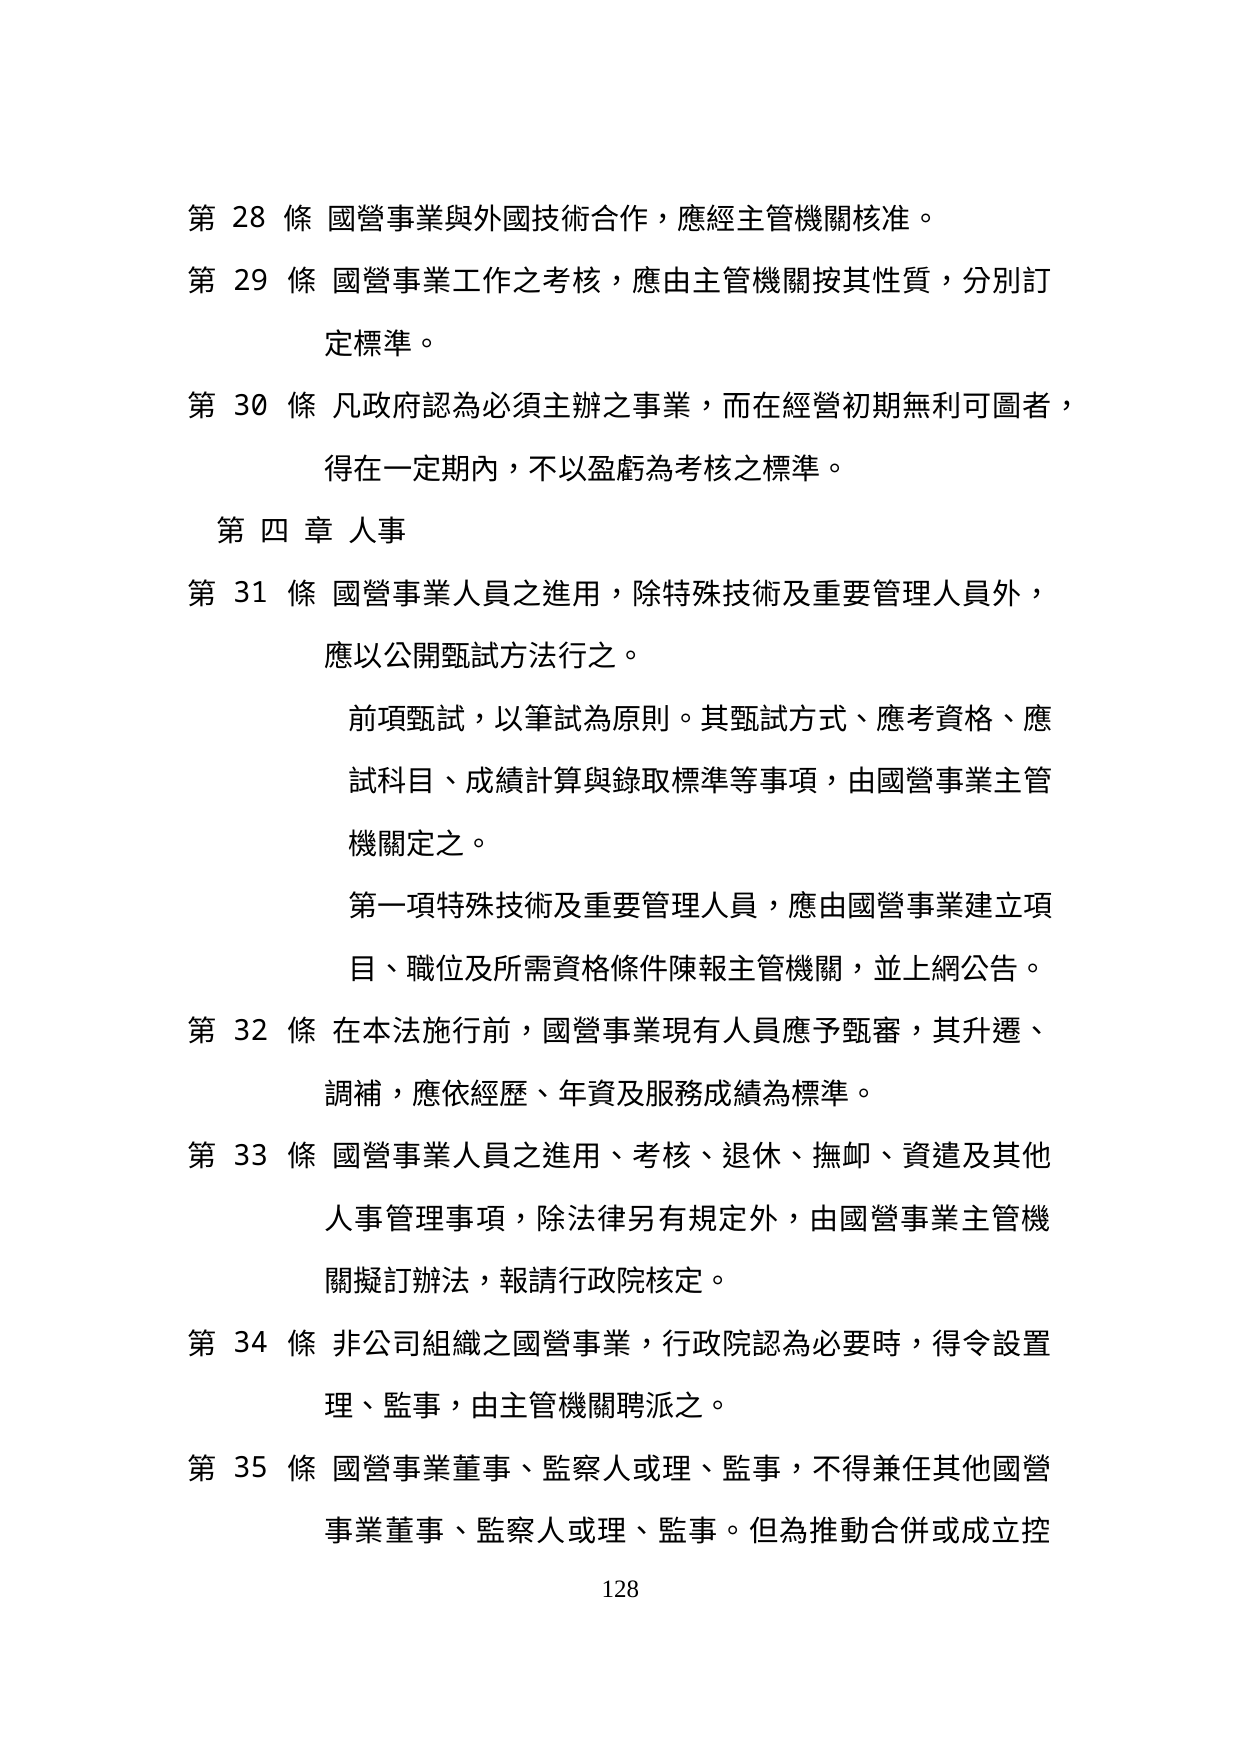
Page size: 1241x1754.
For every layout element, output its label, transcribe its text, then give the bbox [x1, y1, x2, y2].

text 第 34 條 非公司組織之國營事業，行政院認為必要時，得令設置理、監事，由主管機關聘派之。 [187, 1300, 1053, 1425]
text 第 29 條 國營事業工作之考核，應由主管機關按其性質，分別訂定標準。 [187, 237, 1053, 362]
text 第 28 條 國營事業與外國技術合作，應經主管機關核准。 [187, 175, 1053, 237]
text 第一項特殊技術及重要管理人員，應由國營事業建立項目、職位及所需資格條件陳報主管機關，並上網公告。 [348, 862, 1053, 987]
text 第 31 條 國營事業人員之進用，除特殊技術及重要管理人員外，應以公開甄試方法行之。 [187, 550, 1053, 675]
text 第 四 章 人事 [187, 487, 1053, 550]
text 第 30 條 凡政府認為必須主辦之事業，而在經營初期無利可圖者，得在一定期內，不以盈虧為考核之標準。 [187, 362, 1053, 487]
text 前項甄試，以筆試為原則。其甄試方式、應考資格、應試科目、成績計算與錄取標準等事項，由國營事業主管機關定之。 [348, 675, 1053, 862]
text 第 33 條 國營事業人員之進用、考核、退休、撫卹、資遣及其他人事管理事項，除法律另有規定外，由國營事業主管機關擬訂辦法，報請行政院核定。 [187, 1112, 1053, 1300]
text 第 32 條 在本法施行前，國營事業現有人員應予甄審，其升遷、調補，應依經歷、年資及服務成績為標準。 [187, 987, 1053, 1112]
text 第 35 條 國營事業董事、監察人或理、監事，不得兼任其他國營事業董事、監察人或理、監事。但為推動合併或成立控 [187, 1425, 1053, 1550]
